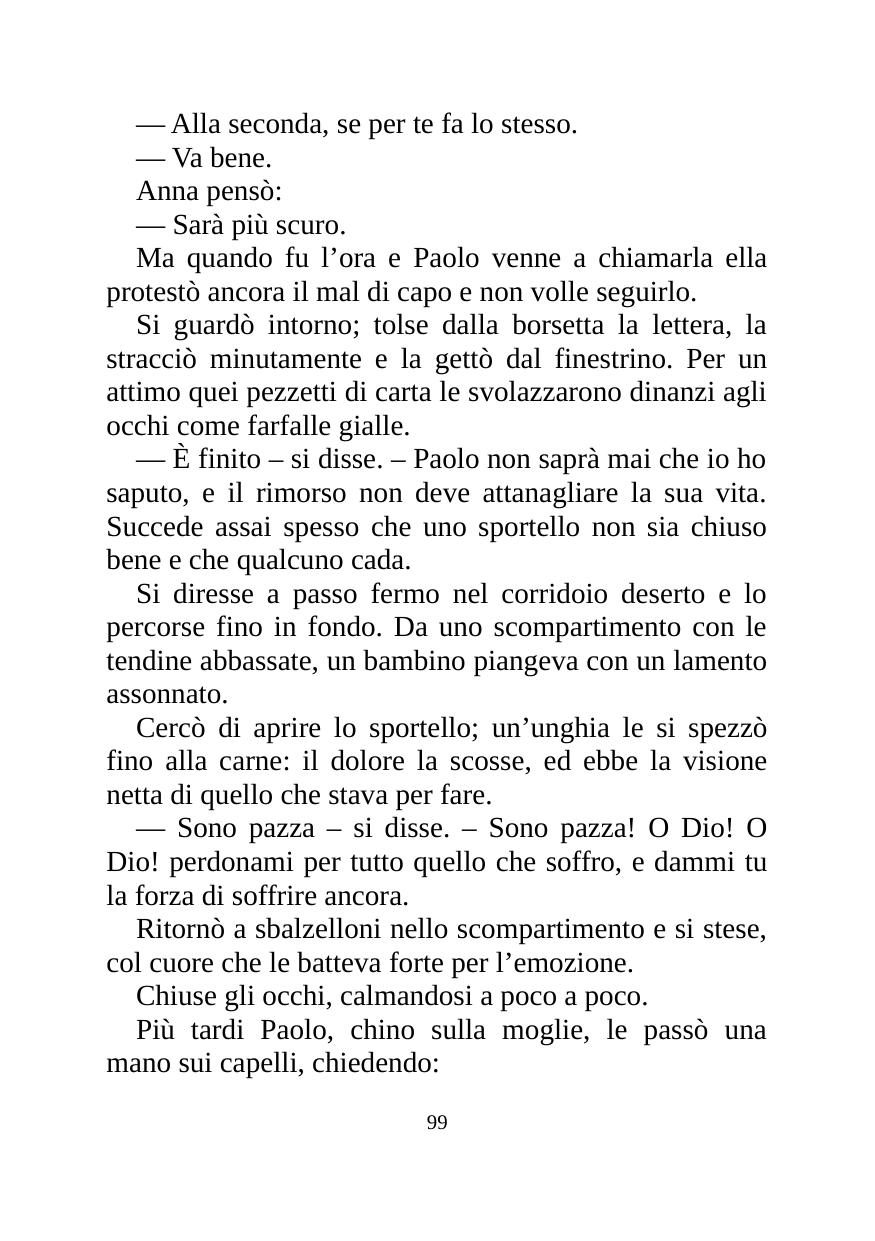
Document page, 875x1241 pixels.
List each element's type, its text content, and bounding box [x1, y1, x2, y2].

text — È finito – si disse. – Paolo non saprà mai che io ho saputo, e il rimorso non deve attanagliare la sua vita. Succede assai spesso che uno sportello non sia chiuso bene e che qualcuno cada. [106, 442, 768, 576]
text Ma quando fu l’ora e Paolo venne a chiamarla ella protestò ancora il mal di capo e non volle seguirlo. [106, 240, 768, 307]
text Chiuse gli occhi, calmandosi a poco a poco. [106, 978, 768, 1012]
text — Va bene. [106, 140, 768, 173]
text — Alla seconda, se per te fa lo stesso. [106, 106, 768, 140]
text — Sarà più scuro. [106, 207, 768, 240]
text Si guardò intorno; tolse dalla borsetta la lettera, la stracciò minutamente e la gettò dal finestrino. Per un attimo quei pezzetti di carta le svolazzarono dinanzi agli occhi come farfalle gialle. [106, 307, 768, 442]
text — Sono pazza – si disse. – Sono pazza! O Dio! O Dio! perdonami per tutto quello che soffro, e dammi tu la forza di soffrire ancora. [106, 811, 768, 911]
text Si diresse a passo fermo nel corridoio deserto e lo percorse fino in fondo. Da uno scompartimento con le tendine abbassate, un bambino piangeva con un lamento assonnato. [106, 576, 768, 710]
text Più tardi Paolo, chino sulla moglie, le passò una mano sui capelli, chiedendo: [106, 1012, 768, 1079]
text Cercò di aprire lo sportello; un’unghia le si spezzò fino alla carne: il dolore la scosse, ed ebbe la visione netta di quello che stava per fare. [106, 710, 768, 811]
text Ritornò a sbalzelloni nello scompartimento e si stese, col cuore che le batteva forte per l’emozione. [106, 911, 768, 978]
text Anna pensò: [106, 173, 768, 207]
